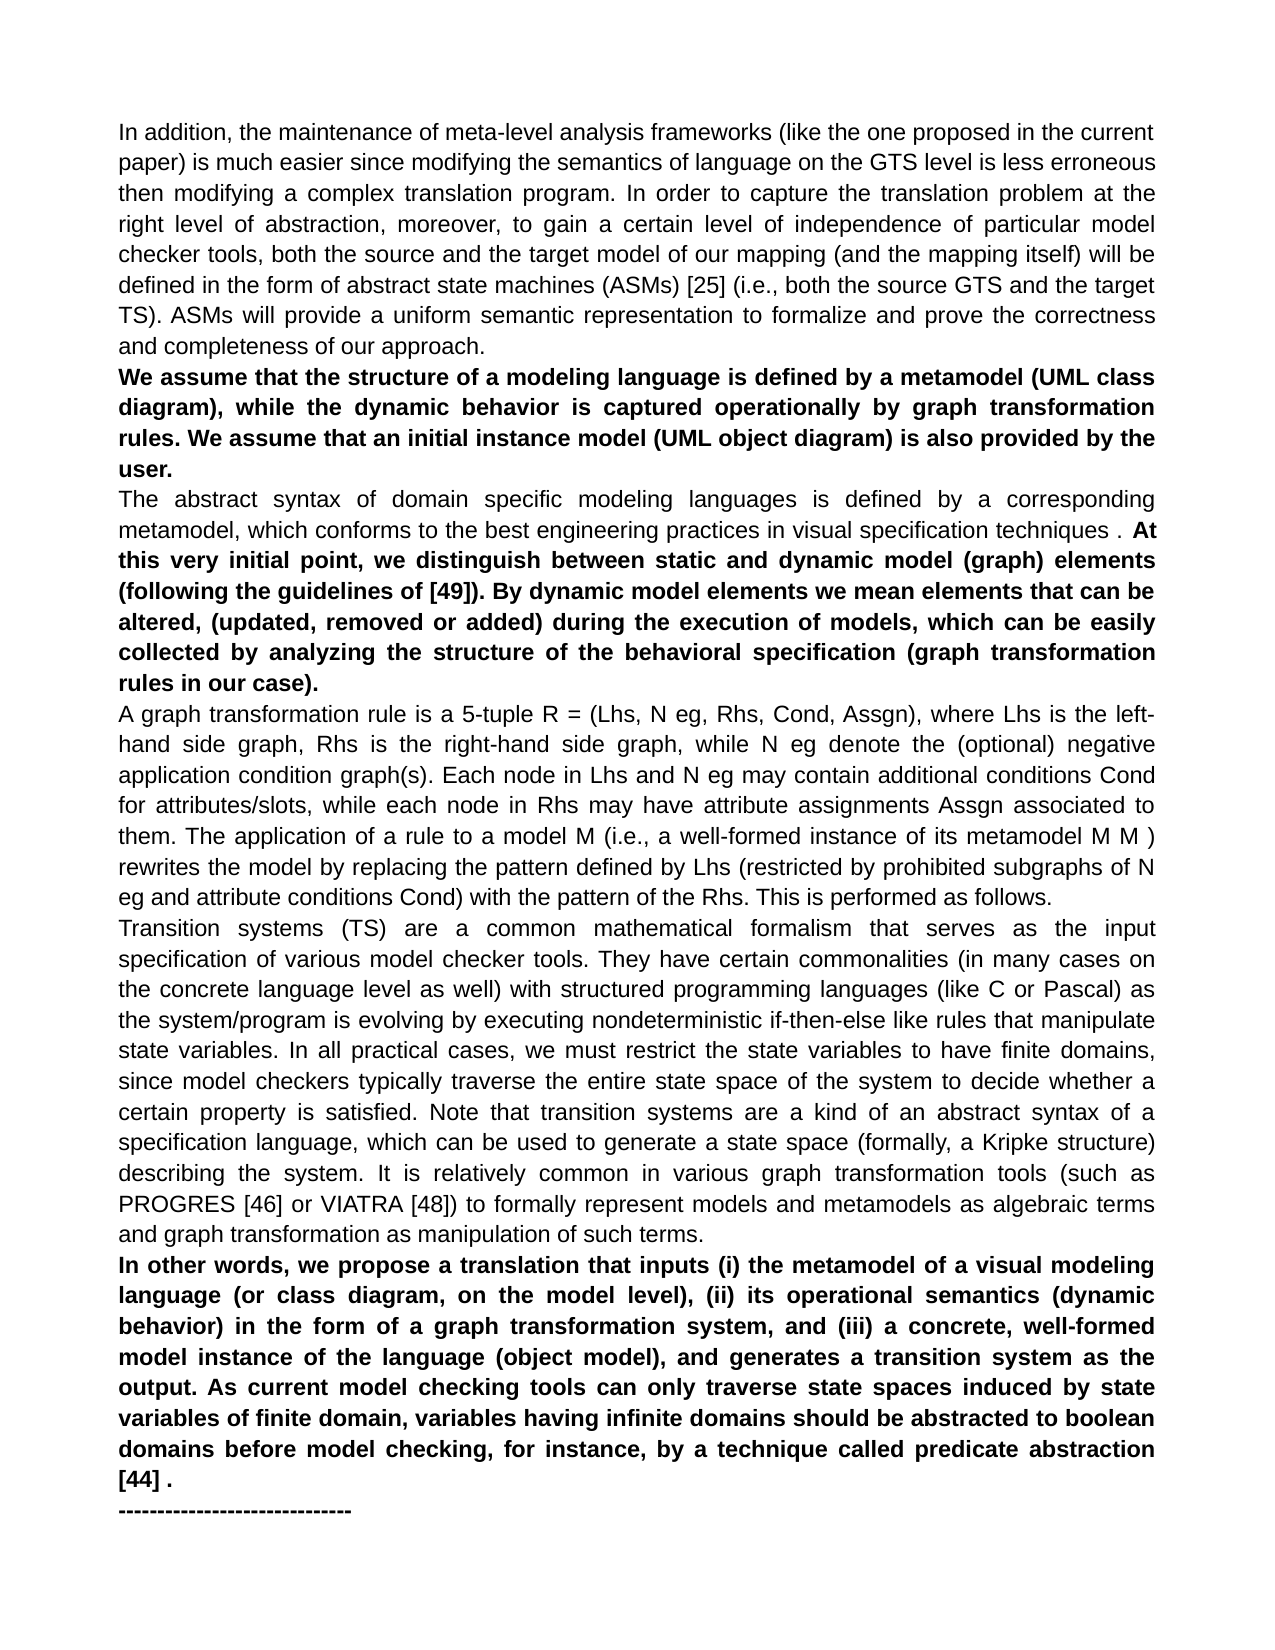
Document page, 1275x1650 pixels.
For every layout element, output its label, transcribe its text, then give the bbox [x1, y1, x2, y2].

text In addition, the maintenance of meta-level analysis frameworks (like the one proposed in the current [118, 118, 1157, 145]
text paper) is much easier since modifying the semantics of language on the GTS level is less erroneous then modifying a complex translation program. In order to capture the translation problem at the right level of abstraction, moreover, to gain a certain level of independence of particular model checker tools, both the source and the target model of our mapping (and the mapping itself) will be defined in the form of abstract state machines (ASMs) [25] (i.e., both the source GTS and the target TS). ASMs will provide a uniform semantic representation to formalize and prove the correctness and completeness of our approach. [118, 149, 1157, 359]
text Transition systems (TS) are a common mathematical formalism that serves as the input specification of various model checker tools. They have certain commonalities (in many cases on the concrete language level as well) with structured programming languages (like C or Pascal) as the system/program is evolving by executing nondeterministic if-then-else like rules that manipulate state variables. In all practical cases, we must restrict the state variables to have finite domains, since model checkers typically traverse the entire state space of the system to decide whether a certain property is satisfied. Note that transition systems are a kind of an abstract syntax of a specification language, which can be used to generate a state space (formally, a Kripke structure) describing the system. It is relatively common in various graph transformation tools (such as PROGRES [46] or VIATRA [48]) to formally represent models and metamodels as algebraic terms and graph transformation as manipulation of such terms. [118, 914, 1157, 1247]
text In other words, we propose a translation that inputs (i) the metamodel of a visual modeling language (or class diagram, on the model level), (ii) its operational semantics (dynamic behavior) in the form of a graph transformation system, and (iii) a concrete, well-formed model instance of the language (object model), and generates a transition system as the output. As current model checking tools can only traverse state spaces induced by state variables of finite domain, variables having infinite domains should be abstracted to boolean domains before model checking, for instance, by a technique called predicate abstraction [44] . [118, 1251, 1157, 1492]
text ------------------------------ [118, 1496, 1157, 1523]
text We assume that the structure of a modeling language is defined by a metamodel (UML class diagram), while the dynamic behavior is captured operationally by graph transformation rules. We assume that an initial instance model (UML object diagram) is also provided by the user. [118, 363, 1157, 482]
text A graph transformation rule is a 5-tuple R = (Lhs, N eg, Rhs, Cond, Assgn), where Lhs is the left-hand side graph, Rhs is the right-hand side graph, while N eg denote the (optional) negative application condition graph(s). Each node in Lhs and N eg may contain additional conditions Cond for attributes/slots, while each node in Rhs may have attribute assignments Assgn associated to them. The application of a rule to a model M (i.e., a well-formed instance of its metamodel M M ) rewrites the model by replacing the pattern defined by Lhs (restricted by prohibited subgraphs of N eg and attribute conditions Cond) with the pattern of the Rhs. This is performed as follows. [118, 700, 1157, 911]
text The abstract syntax of domain specific modeling languages is defined by a corresponding metamodel, which conforms to the best engineering practices in visual specification techniques . At this very initial point, we distinguish between static and dynamic model (graph) elements (following the guidelines of [49]). By dynamic model elements we mean elements that can be altered, (updated, removed or added) during the execution of models, which can be easily collected by analyzing the structure of the behavioral specification (graph transformation rules in our case). [118, 486, 1157, 696]
